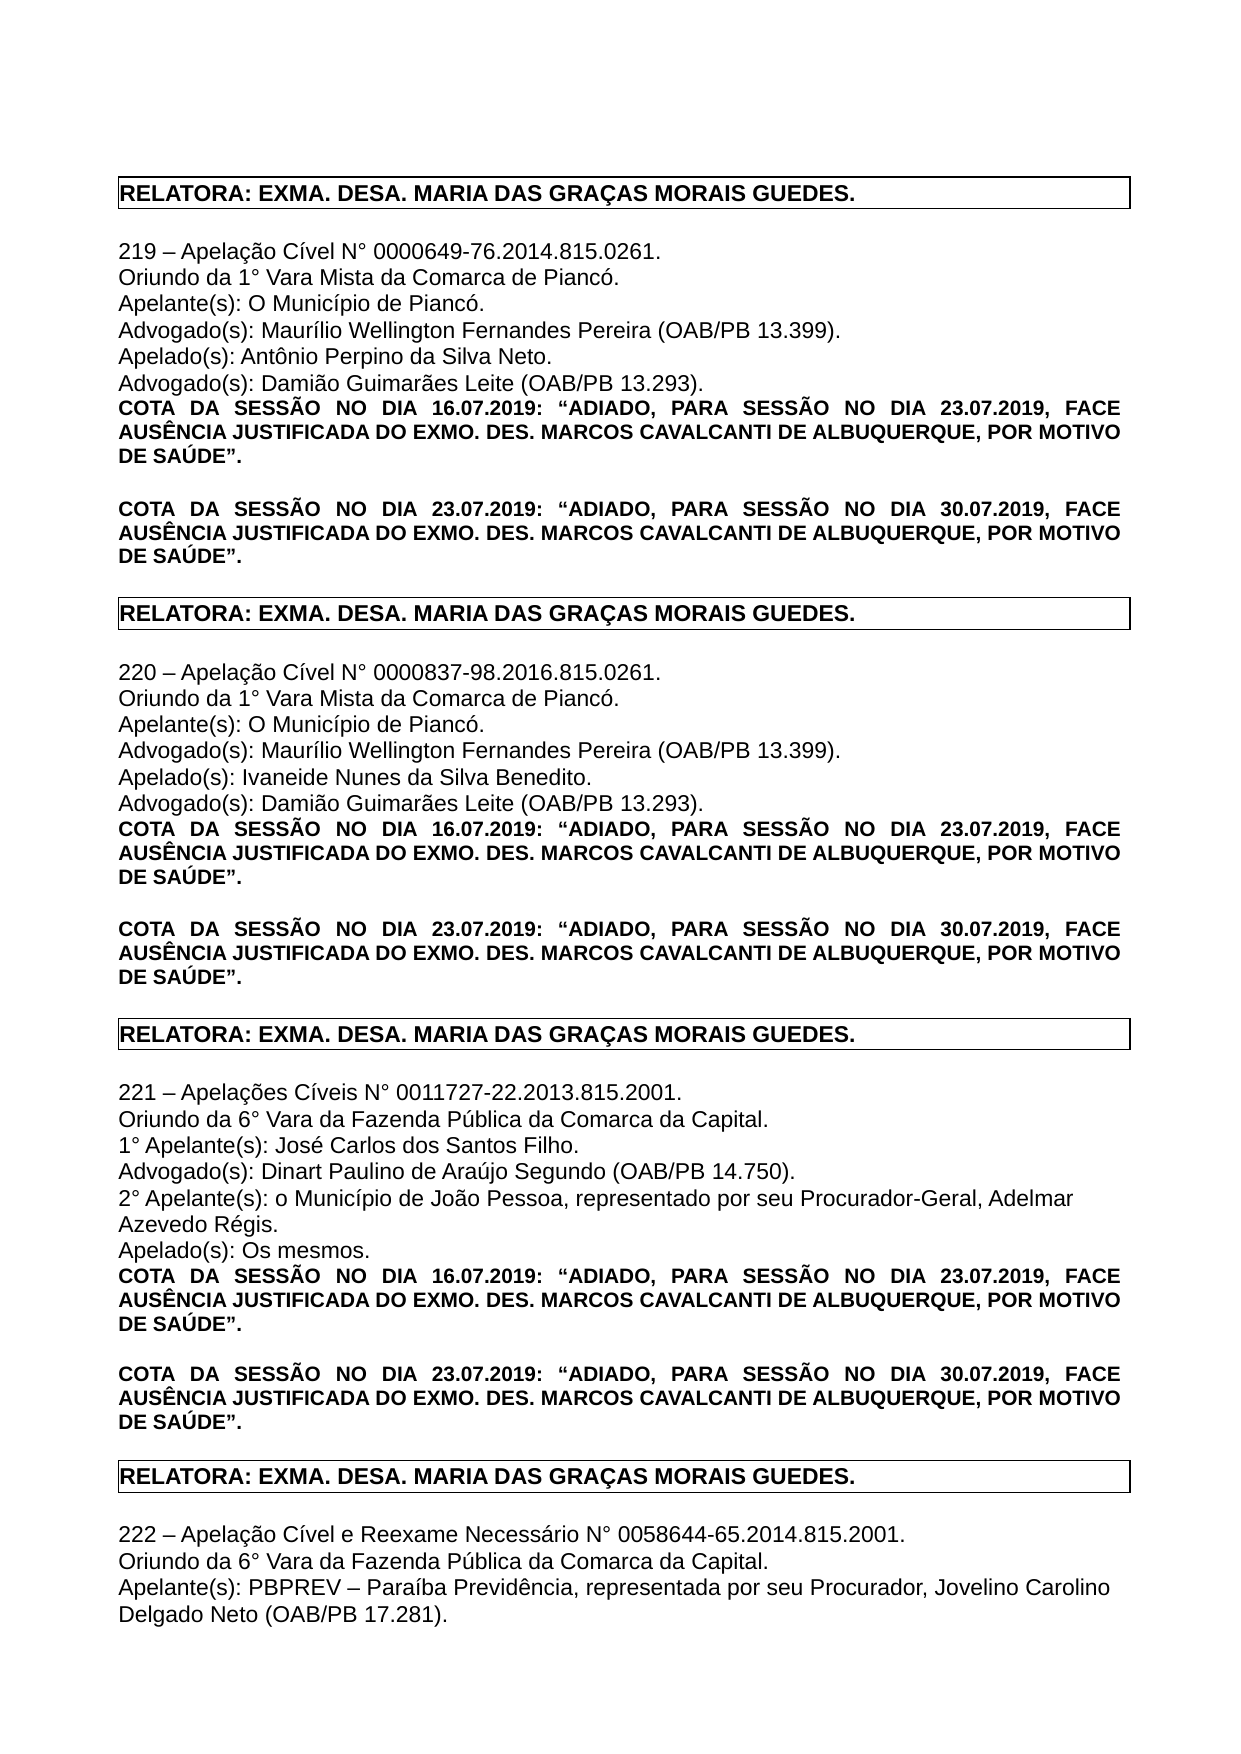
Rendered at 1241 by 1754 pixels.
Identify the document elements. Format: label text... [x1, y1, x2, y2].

text COTA DA SESSÃO NO DIA 16.07.2019: “ADIADO, PARA SESSÃO NO DIA 23.07.2019, FACE AUSÊNCIA JUSTIFICADA DO EXMO. DES. MARCOS CAVALCANTI DE ALBUQUERQUE, POR MOTIVO DE SAÚDE”. [118, 1264, 1122, 1336]
text RELATORA: EXMA. DESA. MARIA DAS GRAÇAS MORAIS GUEDES. [119, 1461, 1129, 1492]
text 220 – Apelação Cível N° 0000837-98.2016.815.0261. [118, 658, 1122, 685]
text Apelado(s): Ivaneide Nunes da Silva Benedito. [118, 764, 1122, 790]
text COTA DA SESSÃO NO DIA 23.07.2019: “ADIADO, PARA SESSÃO NO DIA 30.07.2019, FACE AUSÊNCIA JUSTIFICADA DO EXMO. DES. MARCOS CAVALCANTI DE ALBUQUERQUE, POR MOTIVO DE SAÚDE”. [118, 496, 1122, 568]
text COTA DA SESSÃO NO DIA 16.07.2019: “ADIADO, PARA SESSÃO NO DIA 23.07.2019, FACE AUSÊNCIA JUSTIFICADA DO EXMO. DES. MARCOS CAVALCANTI DE ALBUQUERQUE, POR MOTIVO DE SAÚDE”. [118, 817, 1122, 888]
text Oriundo da 1° Vara Mista da Comarca de Piancó. [118, 685, 1122, 711]
text Advogado(s): Dinart Paulino de Araújo Segundo (OAB/PB 14.750). [118, 1158, 1122, 1184]
text 219 – Apelação Cível N° 0000649-76.2014.815.0261. [118, 238, 1122, 264]
text Oriundo da 6° Vara da Fazenda Pública da Comarca da Capital. [118, 1106, 1122, 1132]
text RELATORA: EXMA. DESA. MARIA DAS GRAÇAS MORAIS GUEDES. [119, 178, 1129, 208]
text Oriundo da 1° Vara Mista da Comarca de Piancó. [118, 264, 1122, 290]
text Apelante(s): PBPREV – Paraíba Previdência, representada por seu Procurador, Jovelino Carolino Delgado Neto (OAB/PB 17.281). [118, 1574, 1122, 1627]
text Apelante(s): O Município de Piancó. [118, 711, 1122, 737]
text Advogado(s): Damião Guimarães Leite (OAB/PB 13.293). [118, 369, 1122, 396]
text RELATORA: EXMA. DESA. MARIA DAS GRAÇAS MORAIS GUEDES. [119, 598, 1129, 629]
text COTA DA SESSÃO NO DIA 16.07.2019: “ADIADO, PARA SESSÃO NO DIA 23.07.2019, FACE AUSÊNCIA JUSTIFICADA DO EXMO. DES. MARCOS CAVALCANTI DE ALBUQUERQUE, POR MOTIVO DE SAÚDE”. [118, 396, 1122, 468]
text COTA DA SESSÃO NO DIA 23.07.2019: “ADIADO, PARA SESSÃO NO DIA 30.07.2019, FACE AUSÊNCIA JUSTIFICADA DO EXMO. DES. MARCOS CAVALCANTI DE ALBUQUERQUE, POR MOTIVO DE SAÚDE”. [118, 1362, 1122, 1434]
text Advogado(s): Damião Guimarães Leite (OAB/PB 13.293). [118, 790, 1122, 817]
text Advogado(s): Maurílio Wellington Fernandes Pereira (OAB/PB 13.399). [118, 317, 1122, 343]
text RELATORA: EXMA. DESA. MARIA DAS GRAÇAS MORAIS GUEDES. [119, 1019, 1129, 1049]
text Apelado(s): Antônio Perpino da Silva Neto. [118, 343, 1122, 369]
text Oriundo da 6° Vara da Fazenda Pública da Comarca da Capital. [118, 1548, 1122, 1574]
text 2° Apelante(s): o Município de João Pessoa, representado por seu Procurador-Geral, Adelmar Azevedo Régis. [118, 1184, 1122, 1237]
text 222 – Apelação Cível e Reexame Necessário N° 0058644-65.2014.815.2001. [118, 1521, 1122, 1548]
text Apelante(s): O Município de Piancó. [118, 290, 1122, 317]
text 221 – Apelações Cíveis N° 0011727-22.2013.815.2001. [118, 1079, 1122, 1106]
text Advogado(s): Maurílio Wellington Fernandes Pereira (OAB/PB 13.399). [118, 737, 1122, 764]
text COTA DA SESSÃO NO DIA 23.07.2019: “ADIADO, PARA SESSÃO NO DIA 30.07.2019, FACE AUSÊNCIA JUSTIFICADA DO EXMO. DES. MARCOS CAVALCANTI DE ALBUQUERQUE, POR MOTIVO DE SAÚDE”. [118, 917, 1122, 989]
text Apelado(s): Os mesmos. [118, 1237, 1122, 1264]
text 1° Apelante(s): José Carlos dos Santos Filho. [118, 1132, 1122, 1158]
